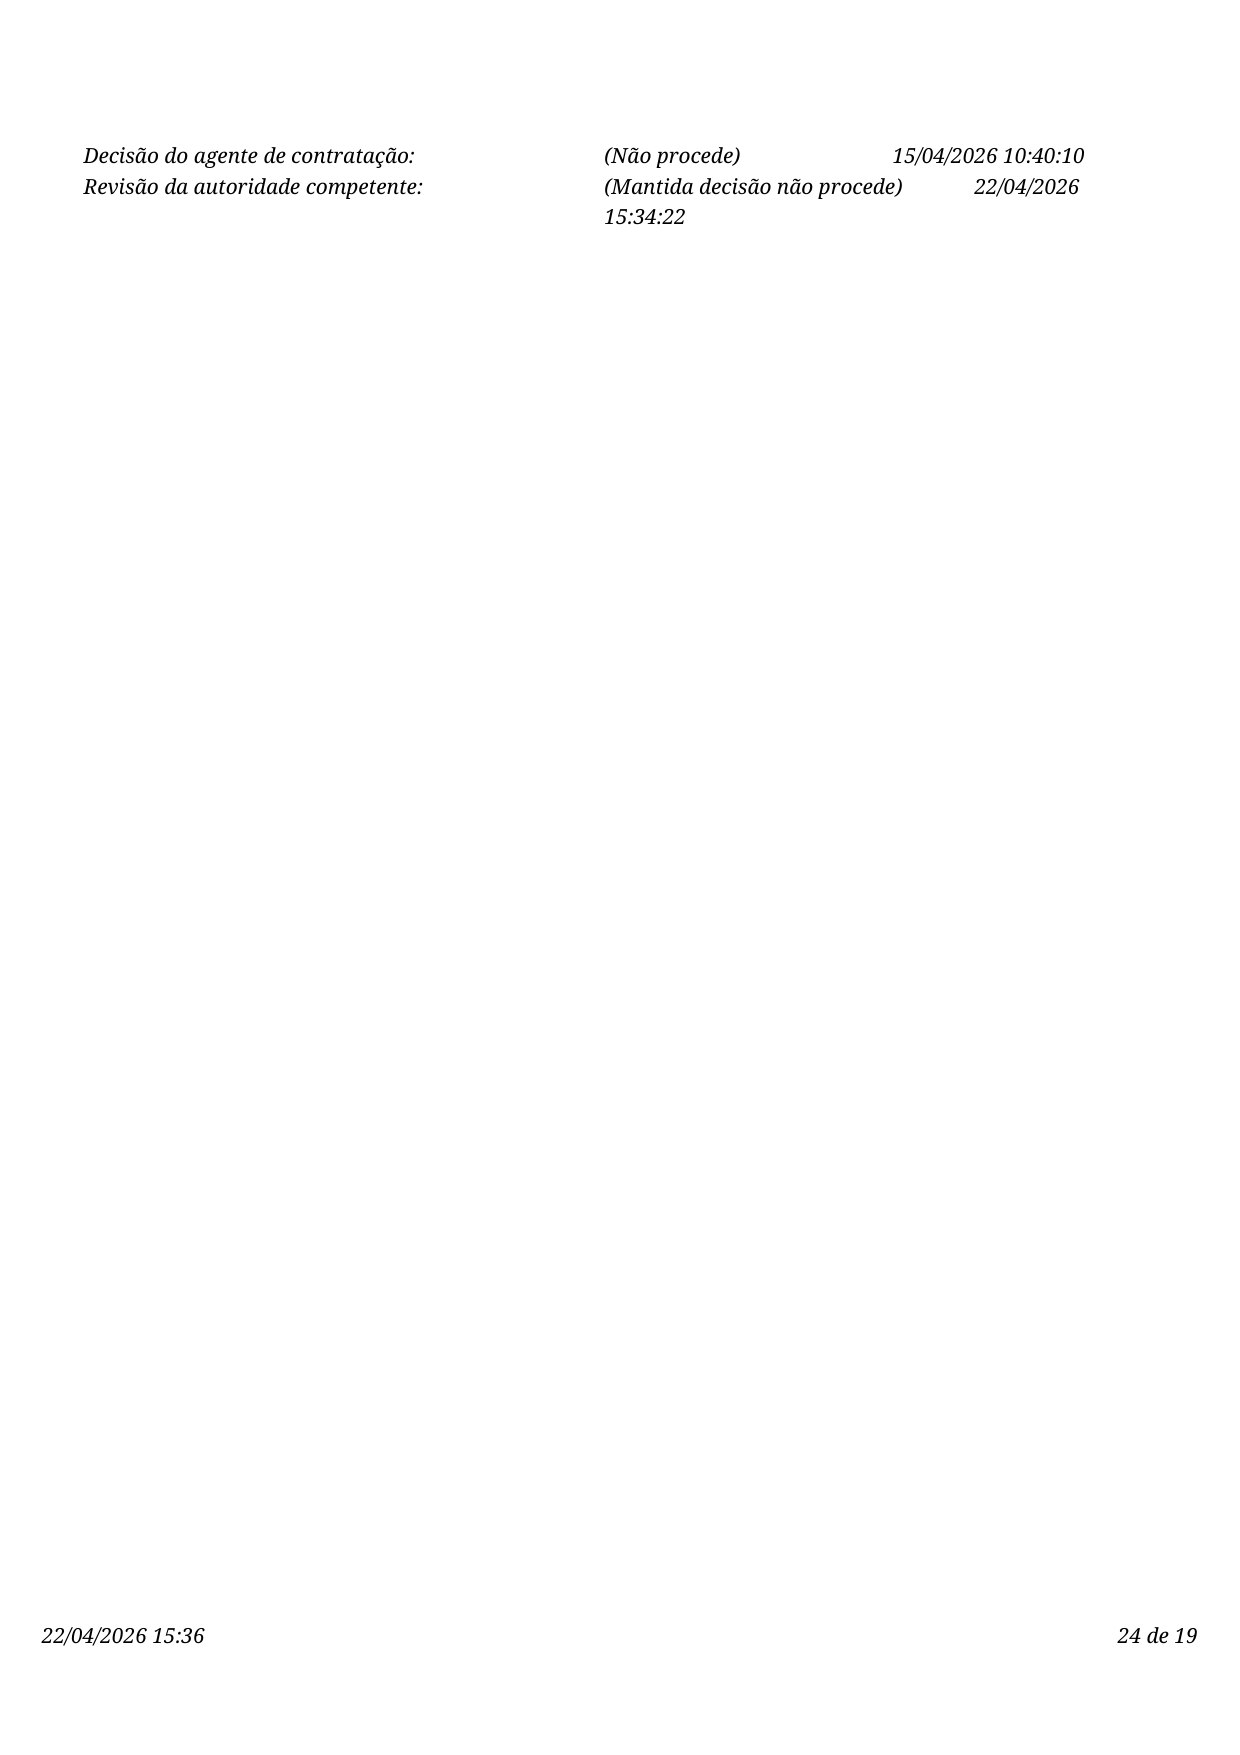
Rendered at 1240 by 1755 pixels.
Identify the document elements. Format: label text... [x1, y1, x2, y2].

table_cell (Mantida decisão não procede) 22/04/2026 15:34:22 [604, 172, 1087, 232]
table_cell (Não procede) 15/04/2026 10:40:10 [604, 103, 1087, 172]
table_cell Decisão do agente de contratação: [83, 103, 604, 172]
table_cell Revisão da autoridade competente: [83, 172, 604, 232]
